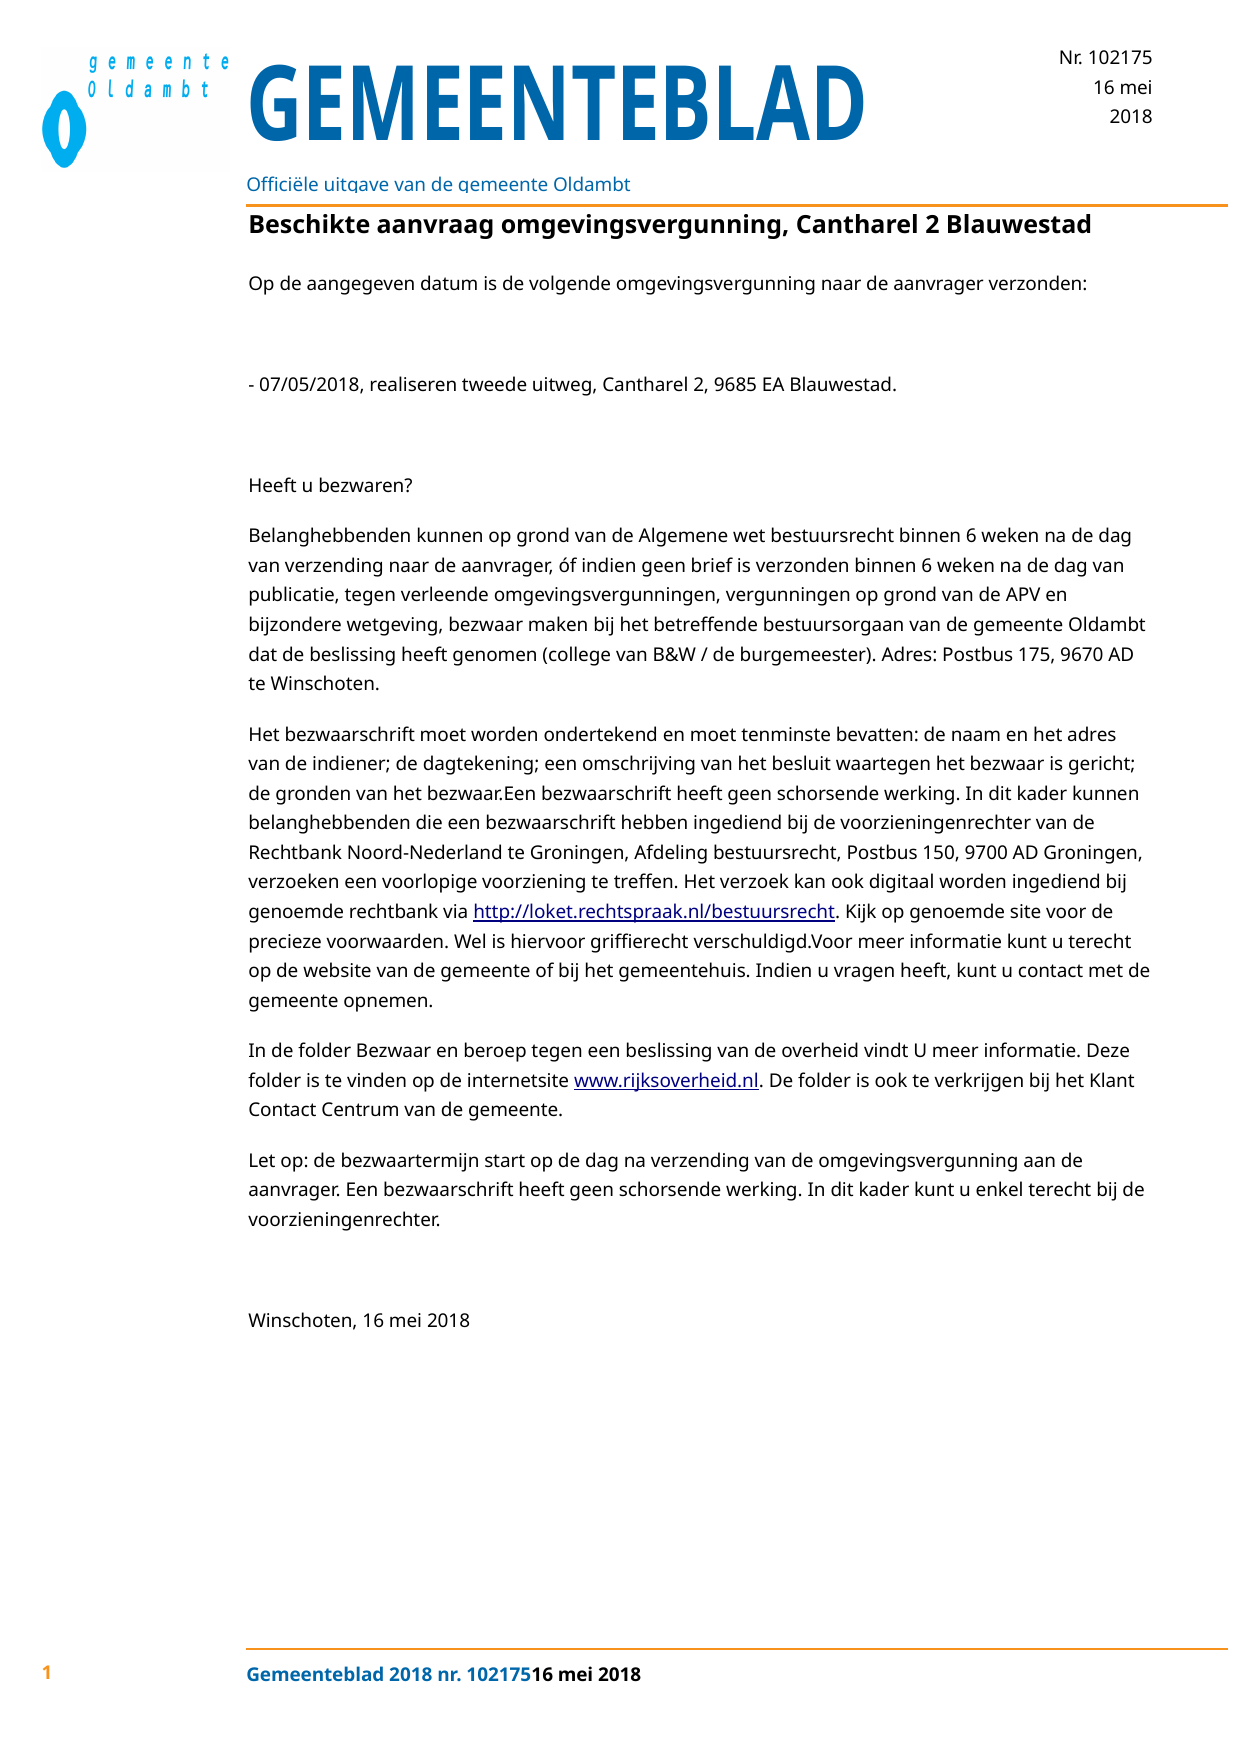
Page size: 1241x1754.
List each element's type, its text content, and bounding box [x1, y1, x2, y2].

text Winschoten, 16 mei 2018 [248, 1307, 1152, 1333]
text Het bezwaarschrift moet worden ondertekend en moet tenminste bevatten: de naam en het adres van de indiener; de dagtekening; een omschrijving van het besluit waartegen het bezwaar is gericht; de gronden van het bezwaar.Een bezwaarschrift heeft geen schorsende werking. In dit kader kunnen belanghebbenden die een bezwaarschrift hebben ingediend bij de voorzieningenrechter van de Rechtbank Noord-Nederland te Groningen, Afdeling bestuursrecht, Postbus 150, 9700 AD Groningen, verzoeken een voorlopige voorziening te treffen. Het verzoek kan ook digitaal worden ingediend bij genoemde rechtbank via http://loket.rechtspraak.nl/bestuursrecht. Kijk op genoemde site voor de precieze voorwaarden. Wel is hiervoor griffierecht verschuldigd.Voor meer informatie kunt u terecht op de website van de gemeente of bij het gemeentehuis. Indien u vragen heeft, kunt u contact met de gemeente opnemen. [248, 721, 1152, 1013]
text Beschikte aanvraag omgevingsvergunning, Cantharel 2 Blauwestad [248, 207, 1152, 241]
text Let op: de bezwaartermijn start op de dag na verzending van de omgevingsvergunning aan de aanvrager. Een bezwaarschrift heeft geen schorsende werking. In dit kader kunt u enkel terecht bij de voorzieningenrechter. [248, 1147, 1152, 1232]
text In de folder Bezwaar en beroep tegen een beslissing van de overheid vindt U meer informatie. Deze folder is te vinden op de internetsite www.rijksoverheid.nl. De folder is ook te verkrijgen bij het Klant Contact Centrum van de gemeente. [248, 1037, 1152, 1122]
text Belanghebbenden kunnen op grond van de Algemene wet bestuursrecht binnen 6 weken na de dag van verzending naar de aanvrager, óf indien geen brief is verzonden binnen 6 weken na de dag van publicatie, tegen verleende omgevingsvergunningen, vergunningen op grond van de APV en bijzondere wetgeving, bezwaar maken bij het betreffende bestuursorgaan van de gemeente Oldambt dat de beslissing heeft genomen (college van B&W / de burgemeester). Adres: Postbus 175, 9670 AD te Winschoten. [248, 522, 1152, 696]
text Op de aangegeven datum is de volgende omgevingsvergunning naar de aanvrager verzonden: [248, 270, 1152, 296]
text Heeft u bezwaren? [248, 472, 1152, 498]
picture [41, 47, 231, 172]
text - 07/05/2018, realiseren tweede uitweg, Cantharel 2, 9685 EA Blauwestad. [248, 371, 1152, 397]
